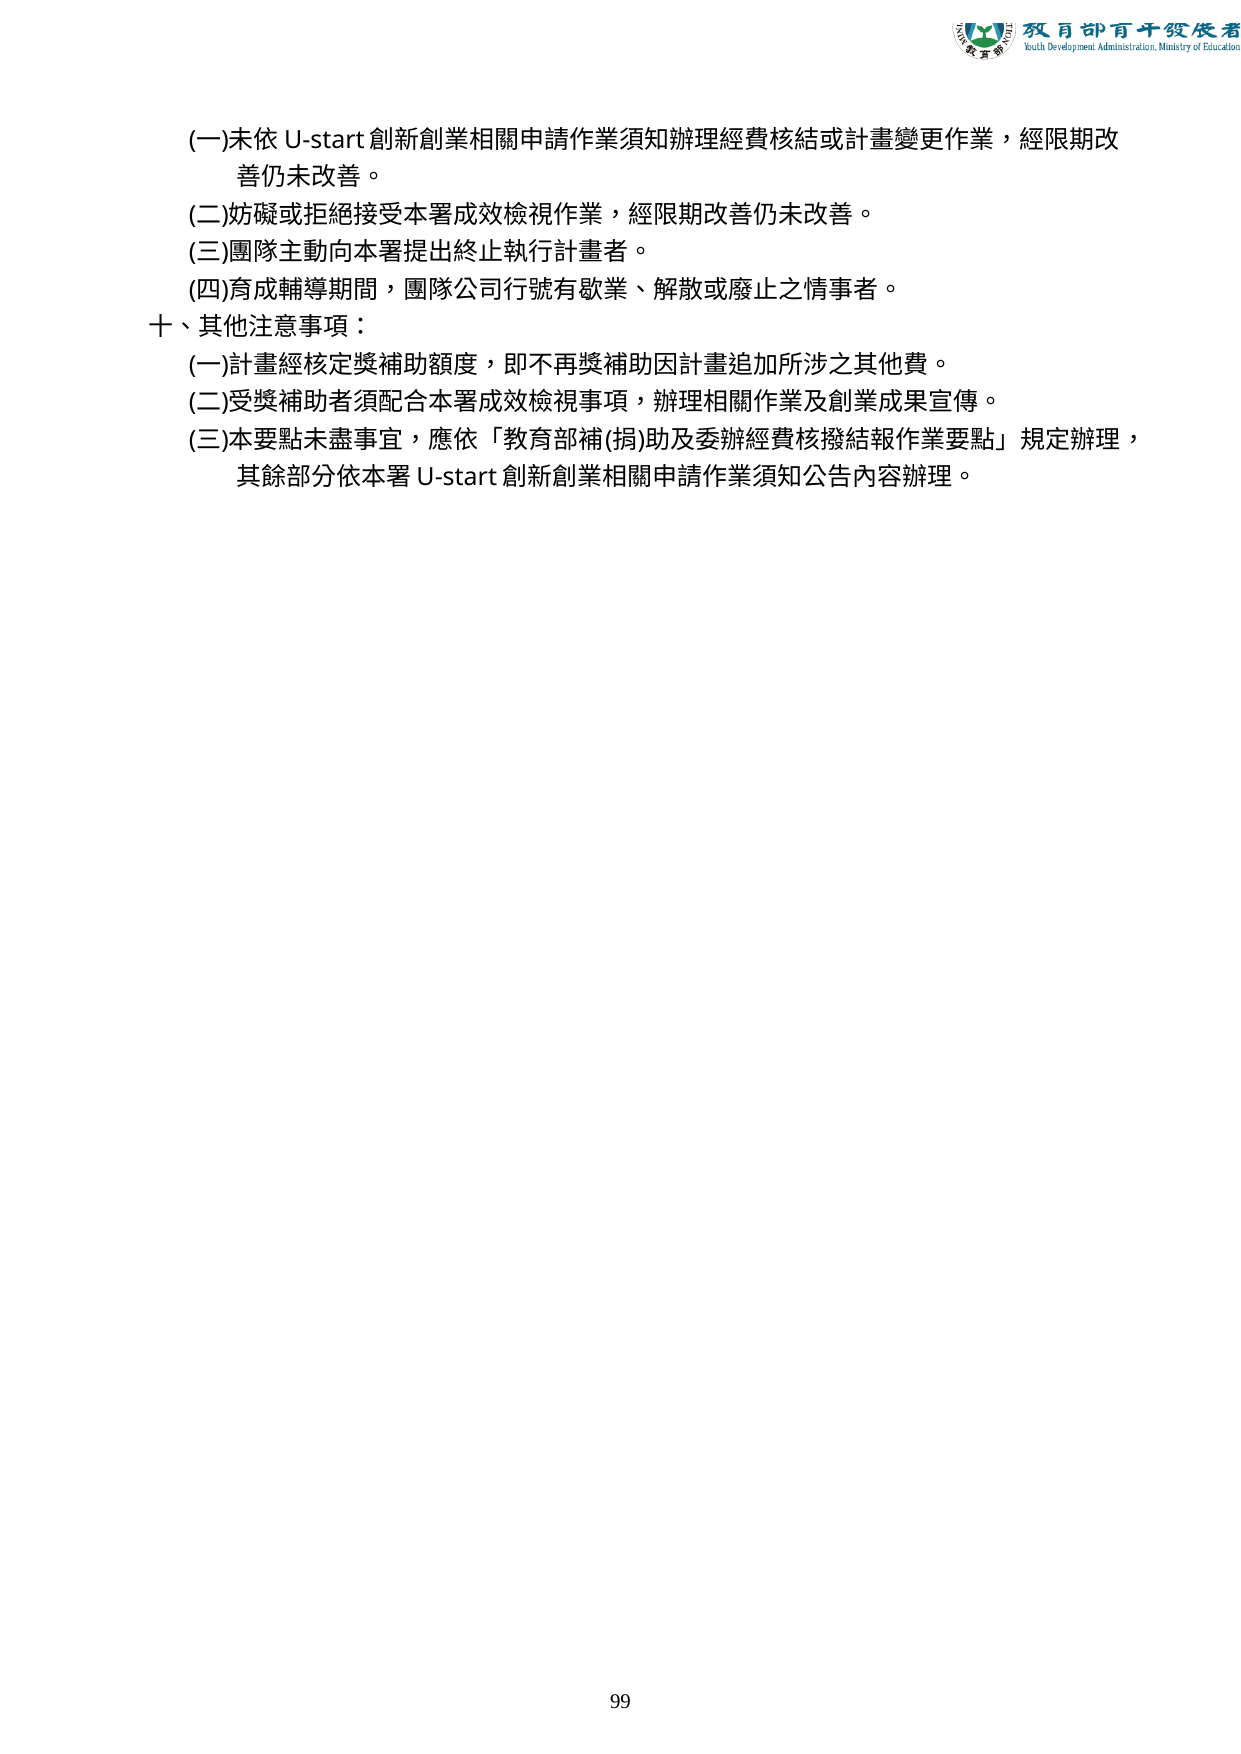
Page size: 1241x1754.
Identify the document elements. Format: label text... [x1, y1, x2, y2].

text (一)計畫經核定獎補助額度，即不再獎補助因計畫追加所涉之其他費。 [189, 343, 1122, 381]
picture [945, 23, 1241, 64]
text (二)受獎補助者須配合本署成效檢視事項，辦理相關作業及創業成果宣傳。 [189, 381, 1122, 418]
text (二)妨礙或拒絕接受本署成效檢視作業，經限期改善仍未改善。 [189, 193, 1122, 231]
text (四)育成輔導期間，團隊公司行號有歇業、解散或廢止之情事者。 [189, 268, 1122, 306]
text (三)團隊主動向本署提出終止執行計畫者。 [189, 231, 1122, 268]
text (三)本要點未盡事宜，應依「教育部補(捐)助及委辦經費核撥結報作業要點」規定辦理，其餘部分依本署U-start創新創業相關申請作業須知公告內容辦理。 [189, 418, 1122, 493]
text (一)未依U-start創新創業相關申請作業須知辦理經費核結或計畫變更作業，經限期改善仍未改善。 [189, 118, 1122, 193]
text 十、其他注意事項： [149, 306, 1122, 343]
